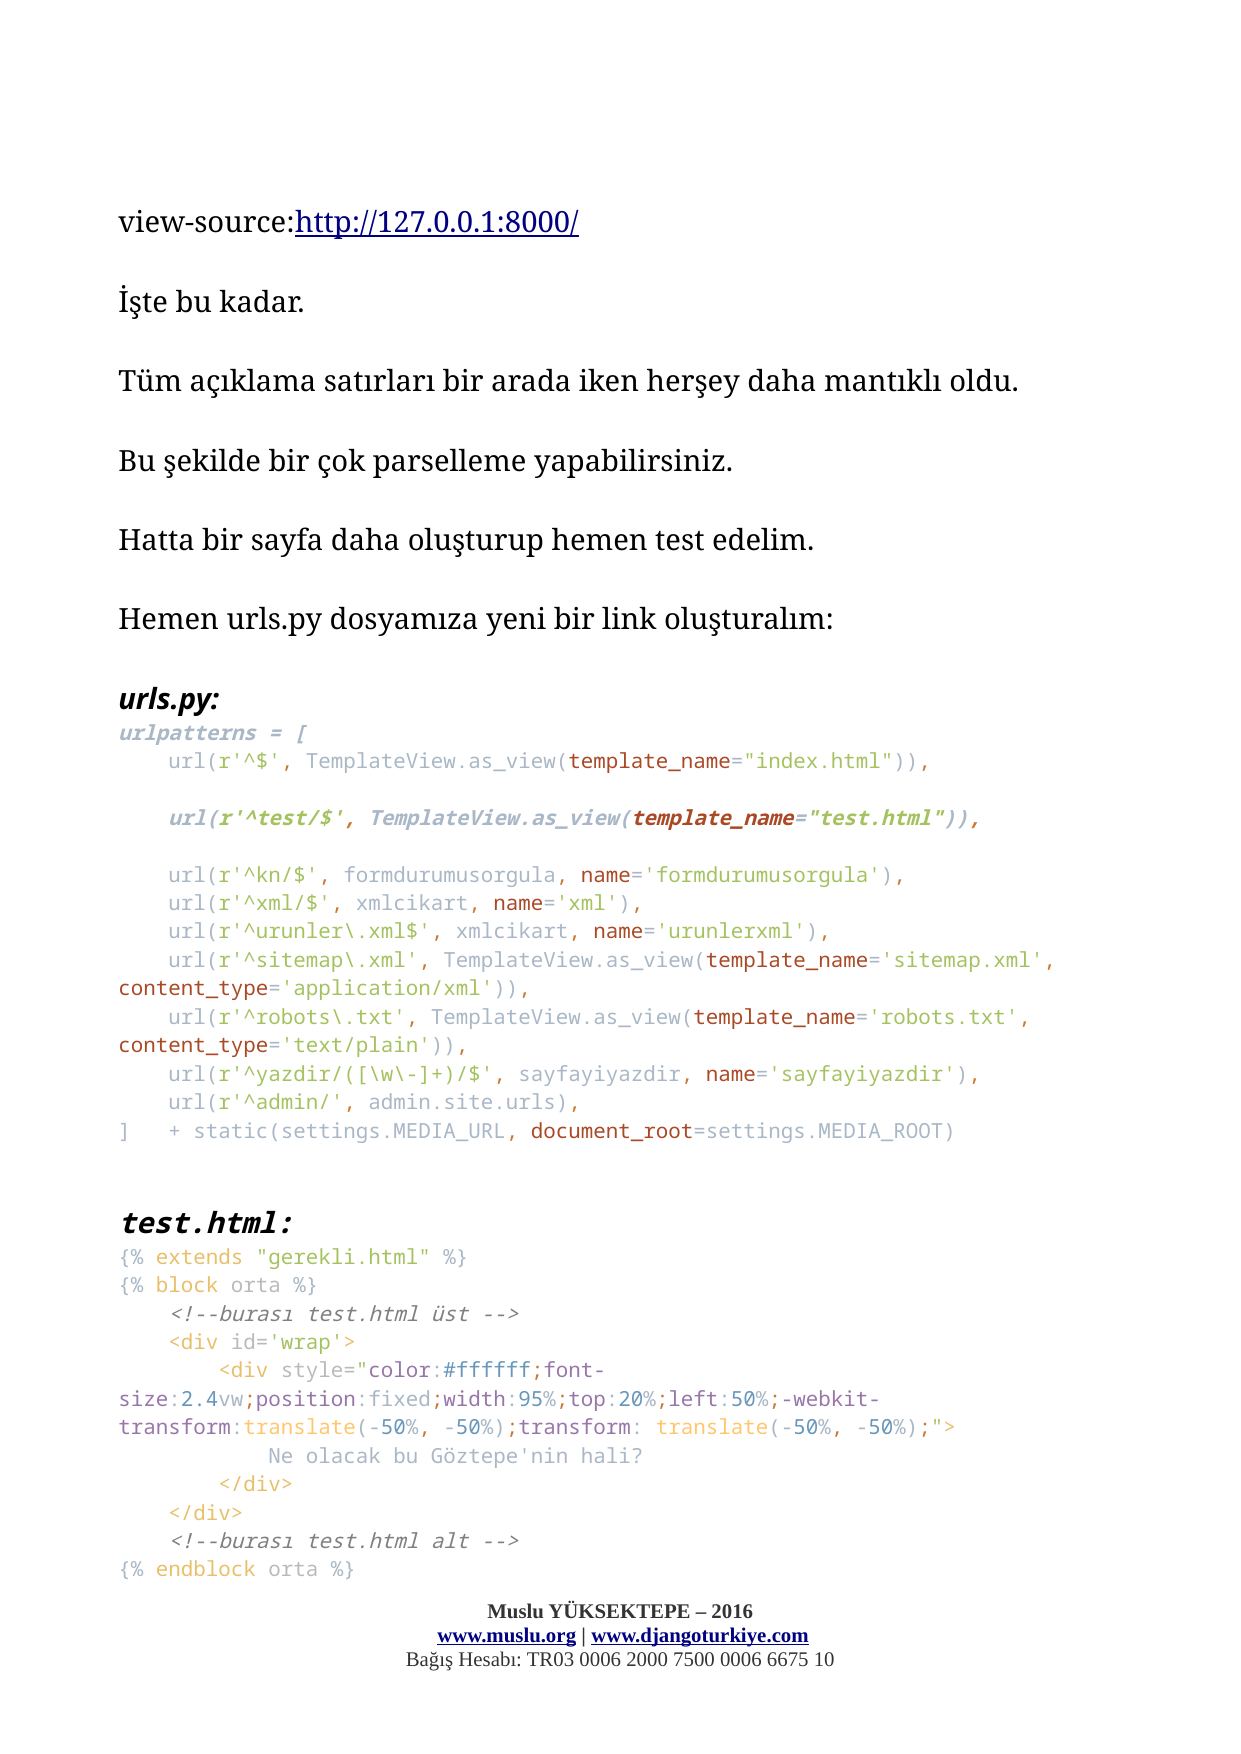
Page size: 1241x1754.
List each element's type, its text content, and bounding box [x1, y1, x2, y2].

text </div> [118, 1498, 1122, 1526]
text {% endblock orta %} [118, 1554, 1122, 1583]
text url(r'^robots\.txt', TemplateView.as_view(template_name='robots.txt', content_type='text/plain')), [118, 1002, 1122, 1059]
text Bu şekilde bir çok parselleme yapabilirsiniz. [118, 440, 1122, 479]
text <!--burası test.html üst --> [118, 1299, 1122, 1327]
text Hatta bir sayfa daha oluşturup hemen test edelim. [118, 519, 1122, 559]
text <!--burası test.html alt --> [118, 1526, 1122, 1554]
text <div id='wrap'> [118, 1327, 1122, 1356]
text Tüm açıklama satırları bir arada iken herşey daha mantıklı oldu. [118, 360, 1122, 400]
text url(r'^$', TemplateView.as_view(template_name="index.html")), [118, 746, 1122, 774]
text url(r'^kn/$', formdurumusorgula, name='formdurumusorgula'), [118, 860, 1122, 888]
text test.html: [118, 1202, 1122, 1242]
text Ne olacak bu Göztepe'nin hali? [118, 1441, 1122, 1469]
text url(r'^xml/$', xmlcikart, name='xml'), [118, 888, 1122, 917]
text url(r'^test/$', TemplateView.as_view(template_name="test.html")), [118, 803, 1122, 831]
text url(r'^admin/', admin.site.urls), [118, 1087, 1122, 1116]
text {% block orta %} [118, 1270, 1122, 1299]
text urls.py: [118, 678, 1122, 718]
text url(r'^sitemap\.xml', TemplateView.as_view(template_name='sitemap.xml', content_type='application/xml')), [118, 945, 1122, 1002]
text </div> [118, 1469, 1122, 1498]
text {% extends "gerekli.html" %} [118, 1242, 1122, 1270]
text İşte bu kadar. [118, 281, 1122, 321]
text view-source:http://127.0.0.1:8000/ [118, 202, 1122, 241]
text url(r'^yazdir/([\w\-]+)/$', sayfayiyazdir, name='sayfayiyazdir'), [118, 1059, 1122, 1087]
text Hemen urls.py dosyamıza yeni bir link oluşturalım: [118, 598, 1122, 638]
text url(r'^urunler\.xml$', xmlcikart, name='urunlerxml'), [118, 917, 1122, 945]
text ] + static(settings.MEDIA_URL, document_root=settings.MEDIA_ROOT) [118, 1116, 1122, 1144]
text urlpatterns = [ [118, 718, 1122, 746]
text <div style="color:#ffffff;font-size:2.4vw;position:fixed;width:95%;top:20%;left:50%;-webkit-transform:translate(-50%, -50%);transform: translate(-50%, -50%);"> [118, 1356, 1122, 1441]
